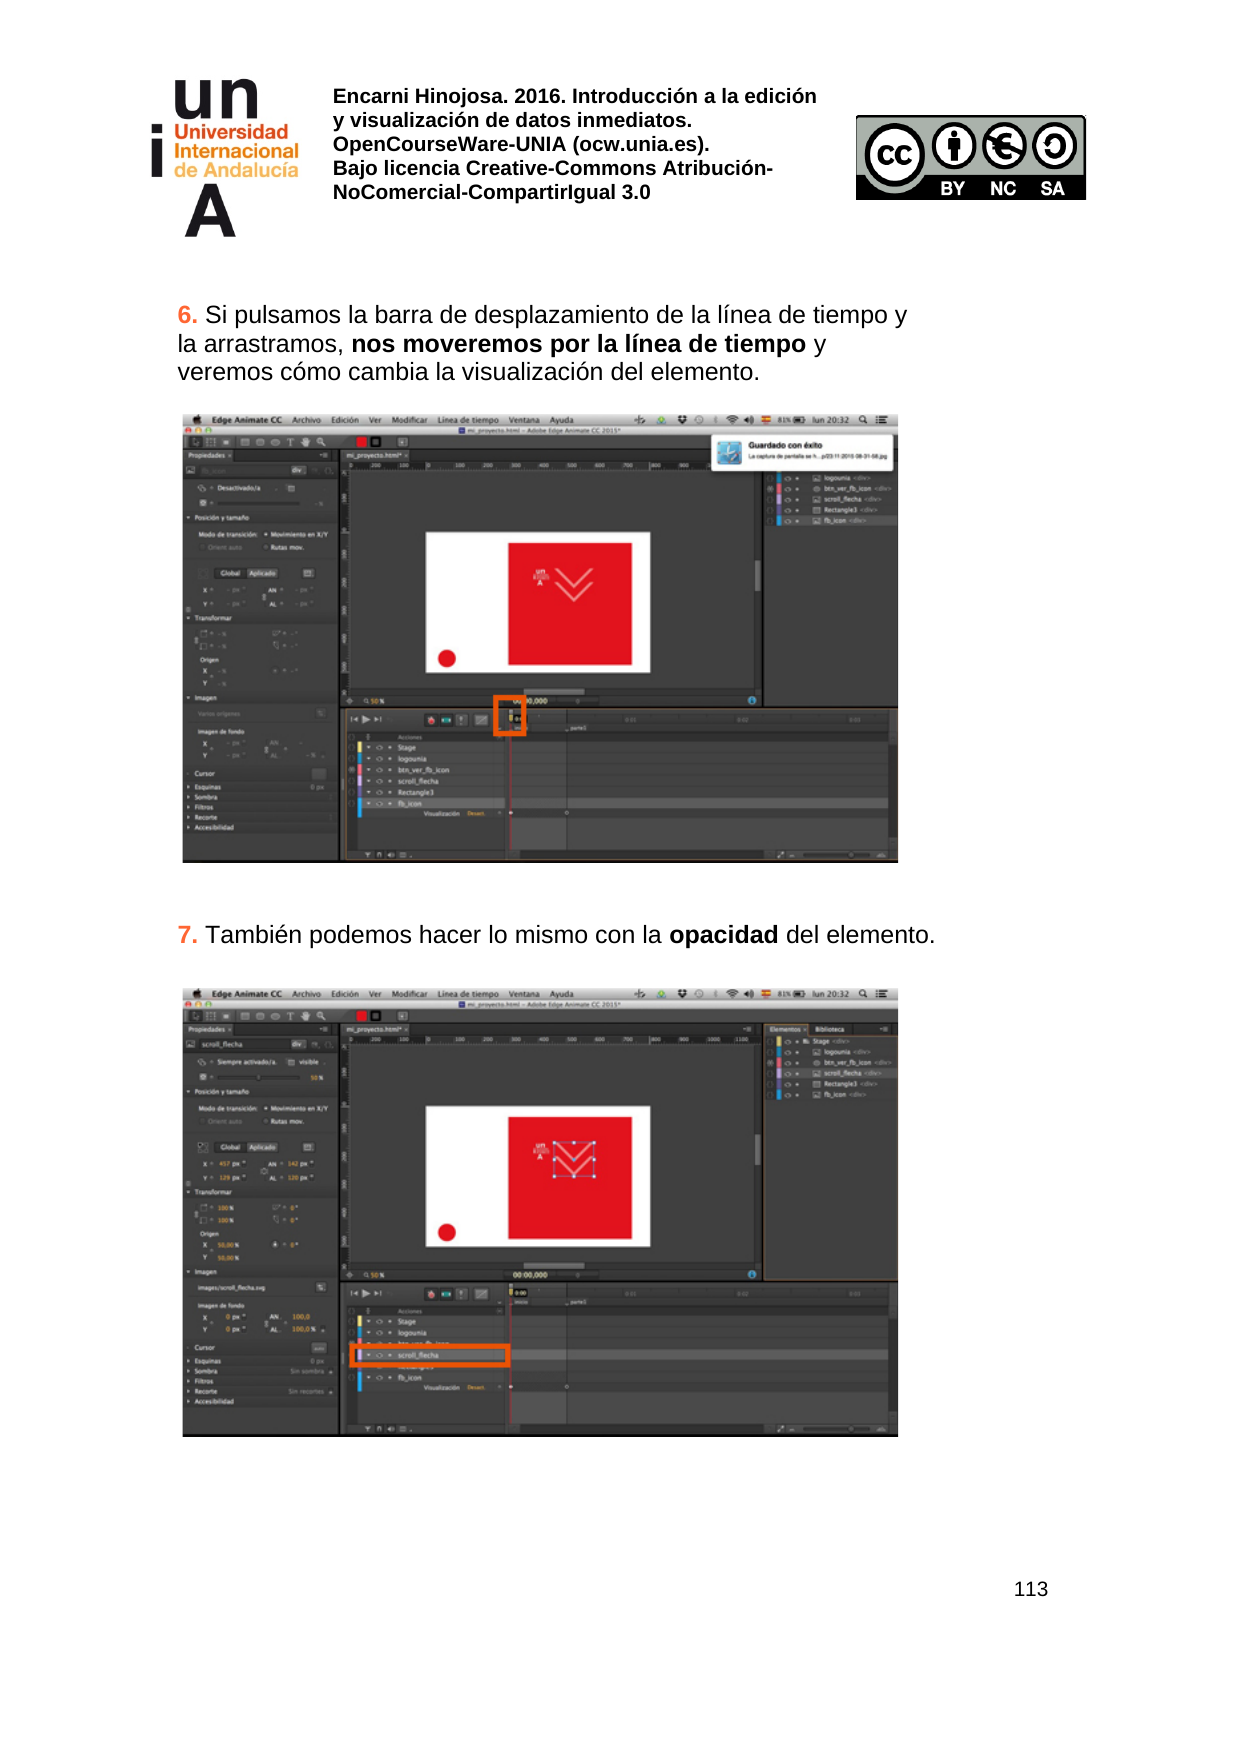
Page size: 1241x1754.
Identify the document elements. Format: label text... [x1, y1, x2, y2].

subtitle 6. Si pulsamos la barra de desplazamiento de la línea de tiempo y la arrastramos, nos moveremos por la línea de tiempo y veremos cómo cambia la visualización del elemento. [177, 300, 1048, 415]
picture [182, 988, 899, 1437]
picture [182, 414, 899, 863]
picture [148, 75, 303, 240]
subtitle 7. También podemos hacer lo mismo con la opacidad del elemento. [177, 920, 1048, 977]
